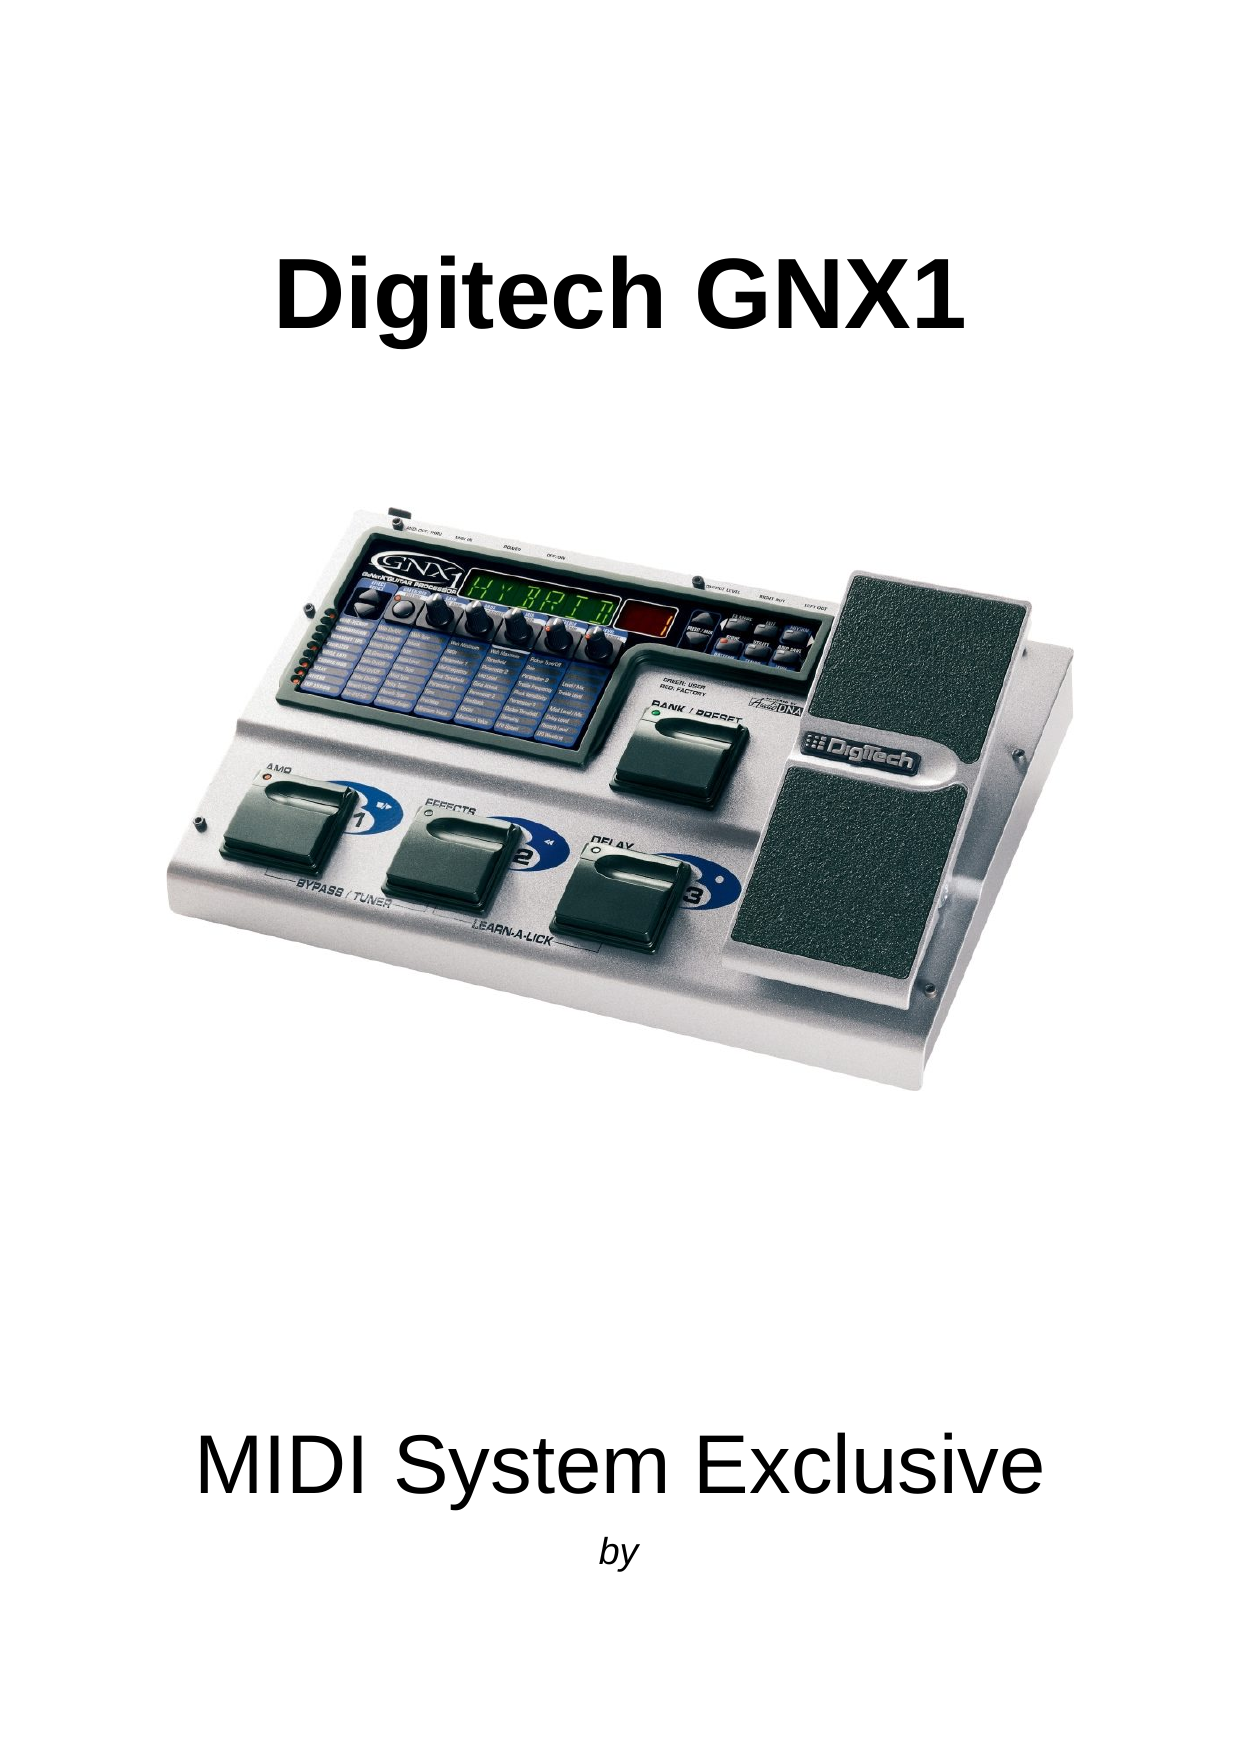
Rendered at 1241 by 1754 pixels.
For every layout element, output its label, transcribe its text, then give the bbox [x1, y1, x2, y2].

text MIDI System Exclusive [118, 1416, 1122, 1511]
picture [166, 507, 1074, 1091]
text Digitech GNX1 [118, 234, 1122, 349]
text by [118, 1529, 1122, 1572]
